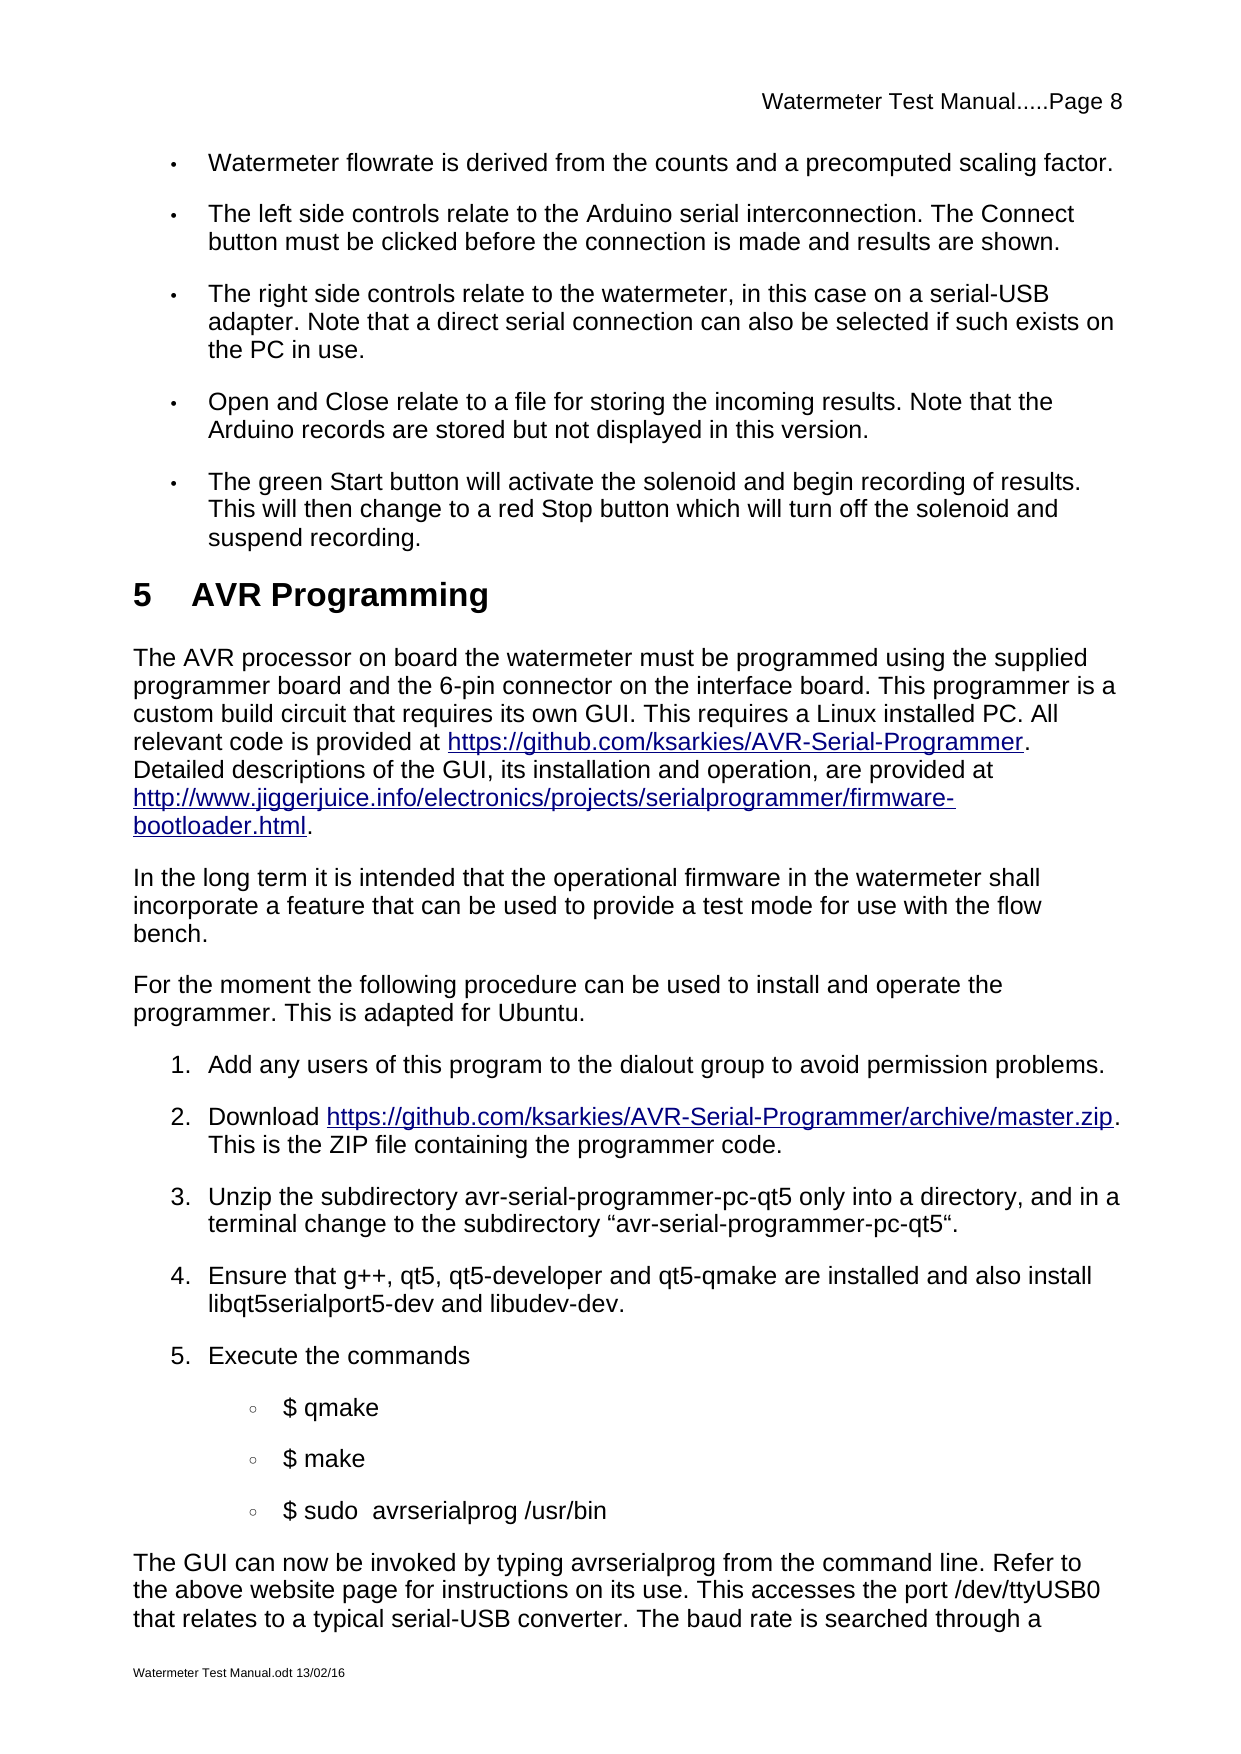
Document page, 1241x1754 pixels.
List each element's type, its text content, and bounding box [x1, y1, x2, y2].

list The left side controls relate to the Arduino serial interconnection. The Connect button must be clicked before the connection is made and results are shown. [170, 200, 1123, 256]
list Ensure that g++, qt5, qt5-developer and qt5-qmake are installed and also install libqt5serialport5-dev and libudev-dev. [170, 1262, 1123, 1318]
list Open and Close relate to a file for storing the incoming results. Note that the Arduino records are stored but not displayed in this version. [170, 388, 1123, 444]
list $ qmake [245, 1393, 1123, 1421]
list Watermeter flowrate is derived from the counts and a precomputed scaling factor. [170, 149, 1123, 177]
list $ sudo avrserialprog /usr/bin [245, 1497, 1123, 1525]
text The AVR processor on board the watermeter must be programmed using the supplied programmer board and the 6-pin connector on the interface board. This programmer is a custom build circuit that requires its own GUI. This requires a Linux installed PC. All relevant code is provided at https://github.com/ksarkies/AVR-Serial-Programmer. Detailed descriptions of the GUI, its installation and operation, are provided at http://www.jiggerjuice.info/electronics/projects/serialprogrammer/firmware-bootloader.html. [133, 644, 1123, 840]
list Execute the commands [170, 1342, 1123, 1370]
subtitle AVR Programming [133, 576, 1123, 614]
list Add any users of this program to the dialout group to avoid permission problems. [170, 1051, 1123, 1079]
text The GUI can now be invoked by typing avrserialprog from the command line. Refer to the above website page for instructions on its use. This accesses the port /dev/ttyUSB0 that relates to a typical serial-USB converter. The baud rate is searched through a [133, 1548, 1123, 1632]
list Download https://github.com/ksarkies/AVR-Serial-Programmer/archive/master.zip. This is the ZIP file containing the programmer code. [170, 1103, 1123, 1159]
list $ make [245, 1445, 1123, 1473]
text In the long term it is intended that the operational firmware in the watermeter shall incorporate a feature that can be used to provide a test mode for use with the flow bench. [133, 864, 1123, 948]
text For the moment the following procedure can be used to install and operate the programmer. This is adapted for Ubuntu. [133, 971, 1123, 1027]
list Unzip the subdirectory avr-serial-programmer-pc-qt5 only into a directory, and in a terminal change to the subdirectory “avr-serial-programmer-pc-qt5“. [170, 1182, 1123, 1238]
list The right side controls relate to the watermeter, in this case on a serial-USB adapter. Note that a direct serial connection can also be selected if such exists on the PC in use. [170, 280, 1123, 364]
list The green Start button will activate the solenoid and begin recording of results. This will then change to a red Stop button which will turn off the solenoid and suspend recording. [170, 467, 1123, 551]
